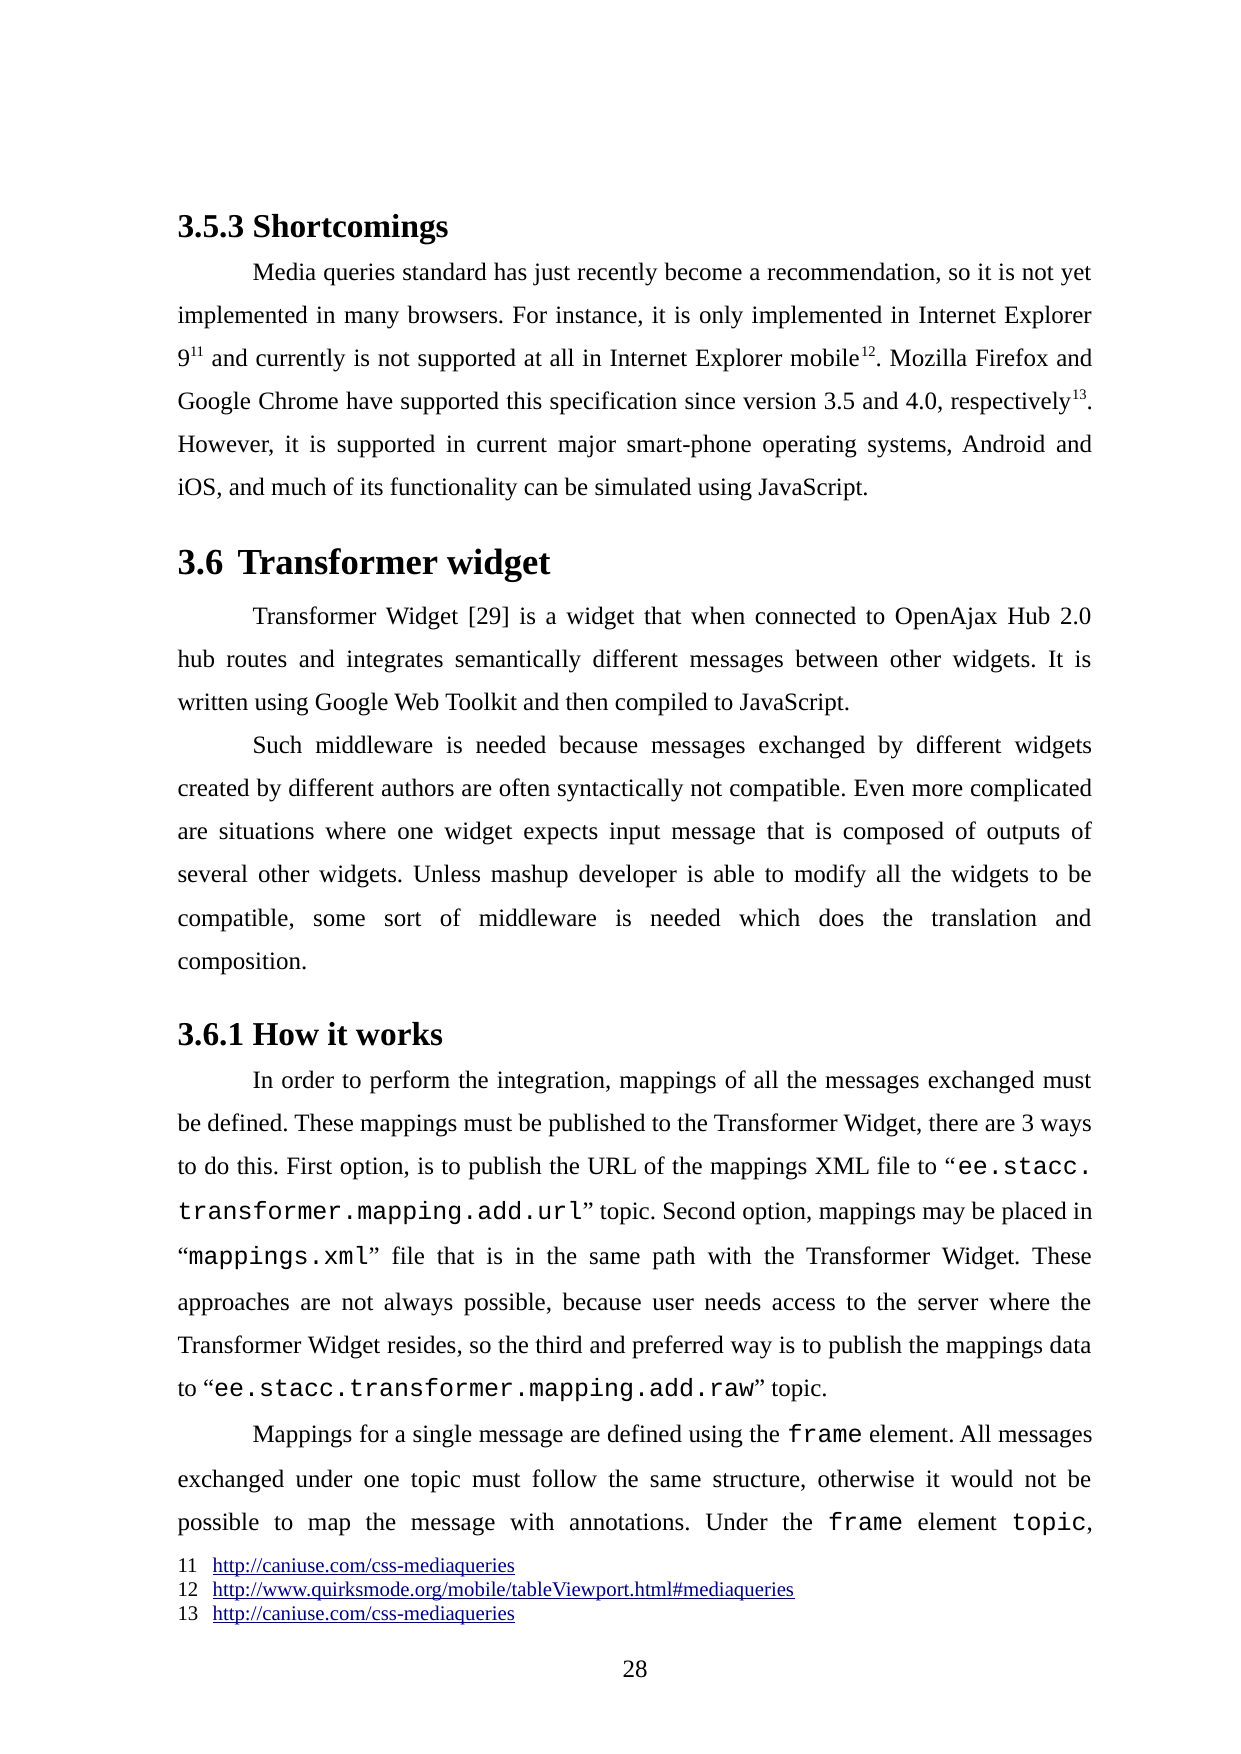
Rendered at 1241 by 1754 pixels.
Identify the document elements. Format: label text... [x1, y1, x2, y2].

subtitle Shortcomings [177, 206, 1093, 244]
subtitle Transformer widget [177, 540, 1093, 582]
text Mappings for a single message are defined using the frame element. All messages exchanged under one topic must follow the same structure, otherwise it would not be possible to map the message with annotations. Under the frame element topic, [177, 1419, 1093, 1538]
text Transformer Widget [29] is a widget that when connected to OpenAjax Hub 2.0 hub routes and integrates semantically different messages between other widgets. It is written using Google Web Toolkit and then compiled to JavaScript. [177, 601, 1093, 716]
text Such middleware is needed because messages exchanged by different widgets created by different authors are often syntactically not compatible. Even more complicated are situations where one widget expects input message that is composed of outputs of several other widgets. Unless mashup developer is able to modify all the widgets to be compatible, some sort of middleware is needed which does the translation and composition. [177, 730, 1093, 974]
text In order to perform the integration, mappings of all the messages exchanged must be defined. These mappings must be published to the Transformer Widget, there are 3 ways to do this. First option, is to publish the URL of the mappings XML file to “ee.stacc. transformer.mapping.add.url” topic. Second option, mappings may be placed in “mappings.xml” file that is in the same path with the Transformer Widget. These approaches are not always possible, because user needs access to the server where the Transformer Widget resides, so the third and preferred way is to publish the mappings data to “ee.stacc.transformer.mapping.add.raw” topic. [177, 1065, 1093, 1404]
text Media queries standard has just recently become a recommendation, so it is not yet implemented in many browsers. For instance, it is only implemented in Internet Explorer 9 and currently is not supported at all in Internet Explorer mobile. Mozilla Firefox and Google Chrome have supported this specification since version 3.5 and 4.0, respectively. However, it is supported in current major smart-phone operating systems, Android and iOS, and much of its functionality can be simulated using JavaScript. [177, 257, 1093, 501]
text http://www.quirksmode.org/mobile/tableViewport.html#mediaqueries [177, 1577, 1093, 1601]
text http://caniuse.com/css-mediaqueries [177, 1553, 1093, 1577]
subtitle How it works [177, 1014, 1093, 1052]
text http://caniuse.com/css-mediaqueries [177, 1601, 1093, 1625]
